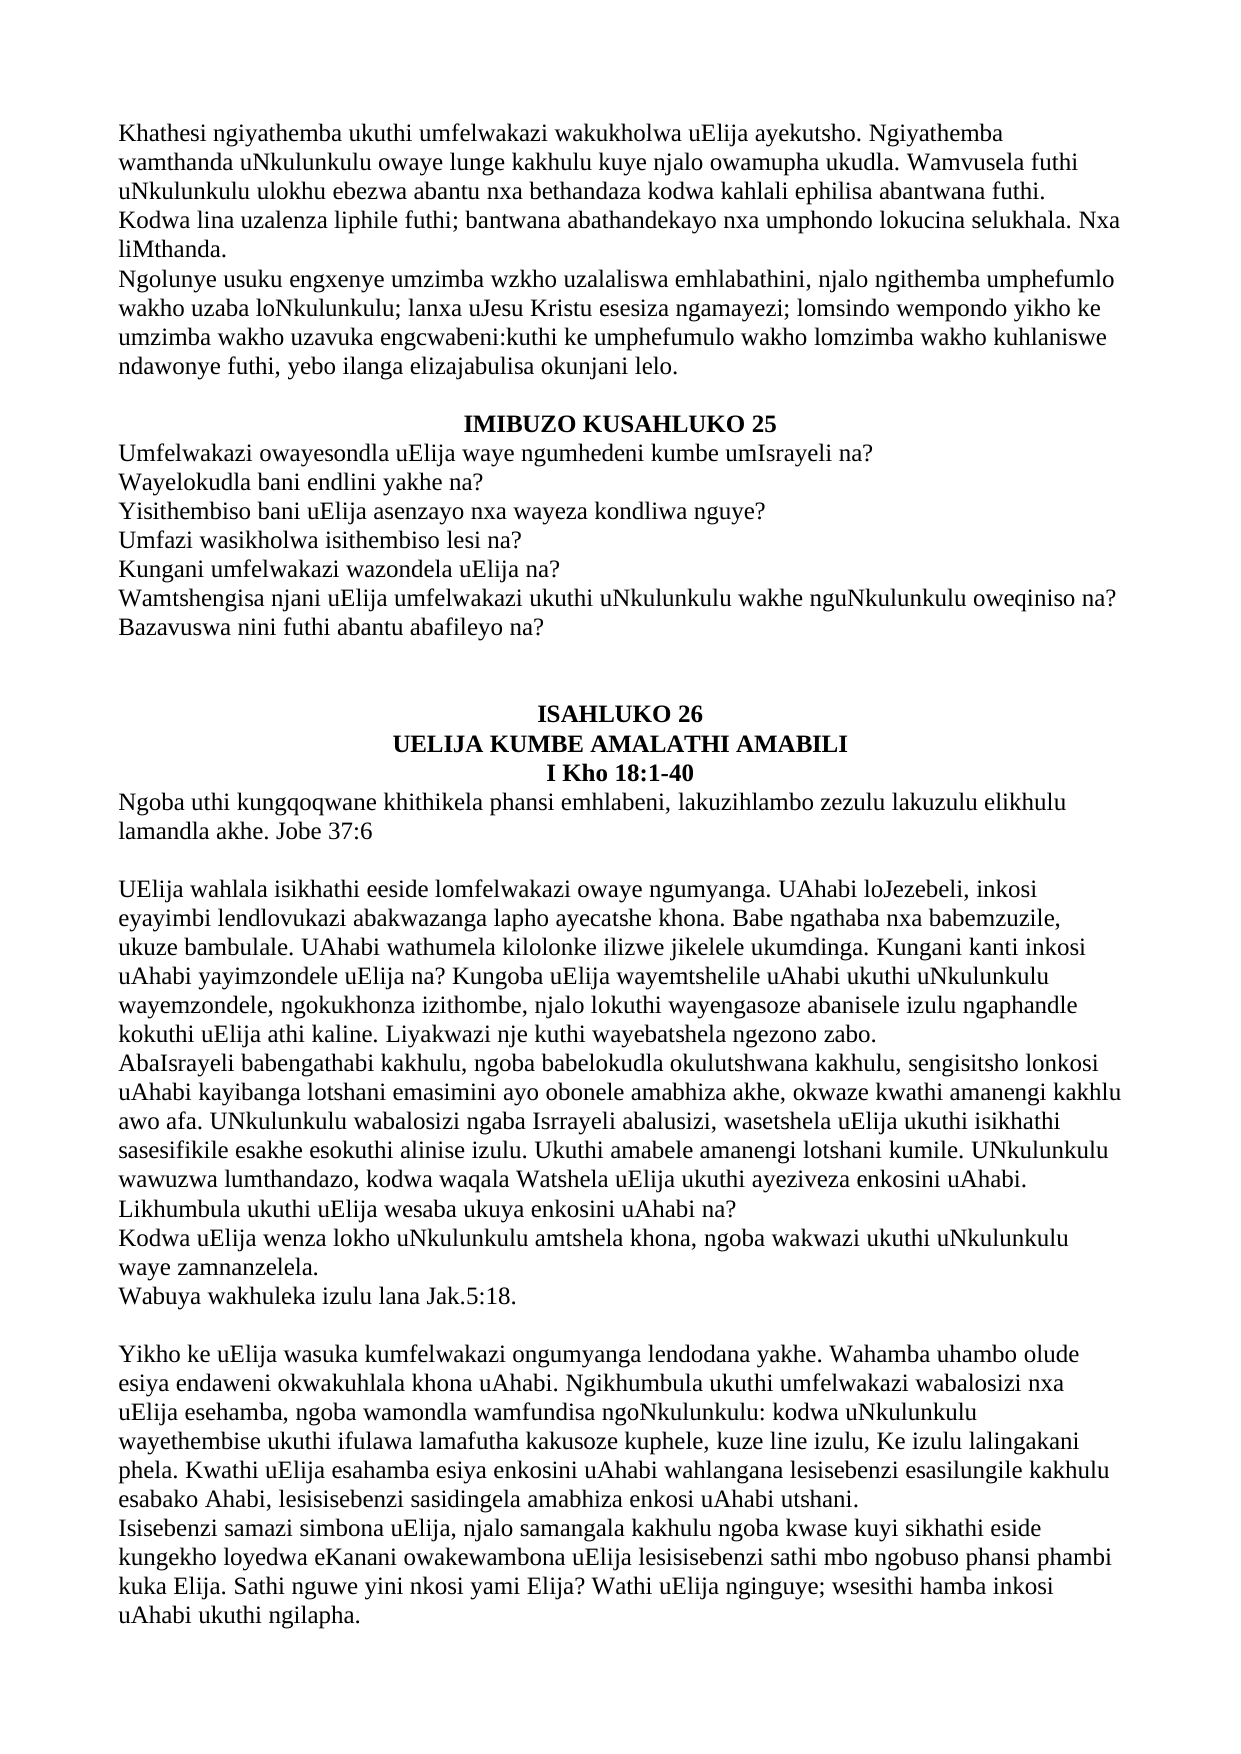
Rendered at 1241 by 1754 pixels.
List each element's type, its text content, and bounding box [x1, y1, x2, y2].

text Yikho ke uElija wasuka kumfelwakazi ongumyanga lendodana yakhe. Wahamba uhambo olude esiya endaweni okwakuhlala khona uAhabi. Ngikhumbula ukuthi umfelwakazi wabalosizi nxa uElija esehamba, ngoba wamondla wamfundisa ngoNkulunkulu: kodwa uNkulunkulu wayethembise ukuthi ifulawa lamafutha kakusoze kuphele, kuze line izulu, Ke izulu lalingakani phela. Kwathi uElija esahamba esiya enkosini uAhabi wahlangana lesisebenzi esasilungile kakhulu esabako Ahabi, lesisisebenzi sasidingela amabhiza enkosi uAhabi utshani. [118, 1339, 1122, 1513]
text Khathesi ngiyathemba ukuthi umfelwakazi wakukholwa uElija ayekutsho. Ngiyathemba wamthanda uNkulunkulu owaye lunge kakhulu kuye njalo owamupha ukudla. Wamvusela futhi uNkulunkulu ulokhu ebezwa abantu nxa bethandaza kodwa kahlali ephilisa abantwana futhi. Kodwa lina uzalenza liphile futhi; bantwana abathandekayo nxa umphondo lokucina selukhala. Nxa liMthanda. [118, 118, 1122, 263]
text Bazavuswa nini futhi abantu abafileyo na? [118, 612, 1122, 641]
text Wayelokudla bani endlini yakhe na? [118, 467, 1122, 496]
text I Kho 18:1-40 [118, 757, 1122, 787]
text Ngolunye usuku engxenye umzimba wzkho uzalaliswa emhlabathini, njalo ngithemba umphefumlo wakho uzaba loNkulunkulu; lanxa uJesu Kristu esesiza ngamayezi; lomsindo wempondo yikho ke umzimba wakho uzavuka engcwabeni:kuthi ke umphefumulo wakho lomzimba wakho kuhlaniswe ndawonye futhi, yebo ilanga elizajabulisa okunjani lelo. [118, 263, 1122, 380]
text Umfelwakazi owayesondla uElija waye ngumhedeni kumbe umIsrayeli na? [118, 438, 1122, 467]
text IMIBUZO KUSAHLUKO 25 [118, 409, 1122, 438]
text Isisebenzi samazi simbona uElija, njalo samangala kakhulu ngoba kwase kuyi sikhathi eside kungekho loyedwa eKanani owakewambona uElija lesisisebenzi sathi mbo ngobuso phansi phambi kuka Elija. Sathi nguwe yini nkosi yami Elija? Wathi uElija nginguye; wsesithi hamba inkosi uAhabi ukuthi ngilapha. [118, 1513, 1122, 1629]
text Kungani umfelwakazi wazondela uElija na? [118, 554, 1122, 583]
text ISAHLUKO 26 [118, 699, 1122, 728]
text UELIJA KUMBE AMALATHI AMABILI [118, 728, 1122, 757]
text AbaIsrayeli babengathabi kakhulu, ngoba babelokudla okulutshwana kakhulu, sengisitsho lonkosi uAhabi kayibanga lotshani emasimini ayo obonele amabhiza akhe, okwaze kwathi amanengi kakhlu awo afa. UNkulunkulu wabalosizi ngaba Isrrayeli abalusizi, wasetshela uElija ukuthi isikhathi sasesifikile esakhe esokuthi alinise izulu. Ukuthi amabele amanengi lotshani kumile. UNkulunkulu wawuzwa lumthandazo, kodwa waqala Watshela uElija ukuthi ayeziveza enkosini uAhabi. Likhumbula ukuthi uElija wesaba ukuya enkosini uAhabi na? [118, 1048, 1122, 1222]
text Kodwa uElija wenza lokho uNkulunkulu amtshela khona, ngoba wakwazi ukuthi uNkulunkulu waye zamnanzelela. [118, 1222, 1122, 1281]
text Yisithembiso bani uElija asenzayo nxa wayeza kondliwa nguye? [118, 496, 1122, 525]
text Umfazi wasikholwa isithembiso lesi na? [118, 525, 1122, 554]
text Wamtshengisa njani uElija umfelwakazi ukuthi uNkulunkulu wakhe nguNkulunkulu oweqiniso na? [118, 583, 1122, 612]
text UElija wahlala isikhathi eeside lomfelwakazi owaye ngumyanga. UAhabi loJezebeli, inkosi eyayimbi lendlovukazi abakwazanga lapho ayecatshe khona. Babe ngathaba nxa babemzuzile, ukuze bambulale. UAhabi wathumela kilolonke ilizwe jikelele ukumdinga. Kungani kanti inkosi uAhabi yayimzondele uElija na? Kungoba uElija wayemtshelile uAhabi ukuthi uNkulunkulu wayemzondele, ngokukhonza izithombe, njalo lokuthi wayengasoze abanisele izulu ngaphandle kokuthi uElija athi kaline. Liyakwazi nje kuthi wayebatshela ngezono zabo. [118, 874, 1122, 1048]
text Ngoba uthi kungqoqwane khithikela phansi emhlabeni, lakuzihlambo zezulu lakuzulu elikhulu lamandla akhe. Jobe 37:6 [118, 787, 1122, 845]
text Wabuya wakhuleka izulu lana Jak.5:18. [118, 1281, 1122, 1310]
